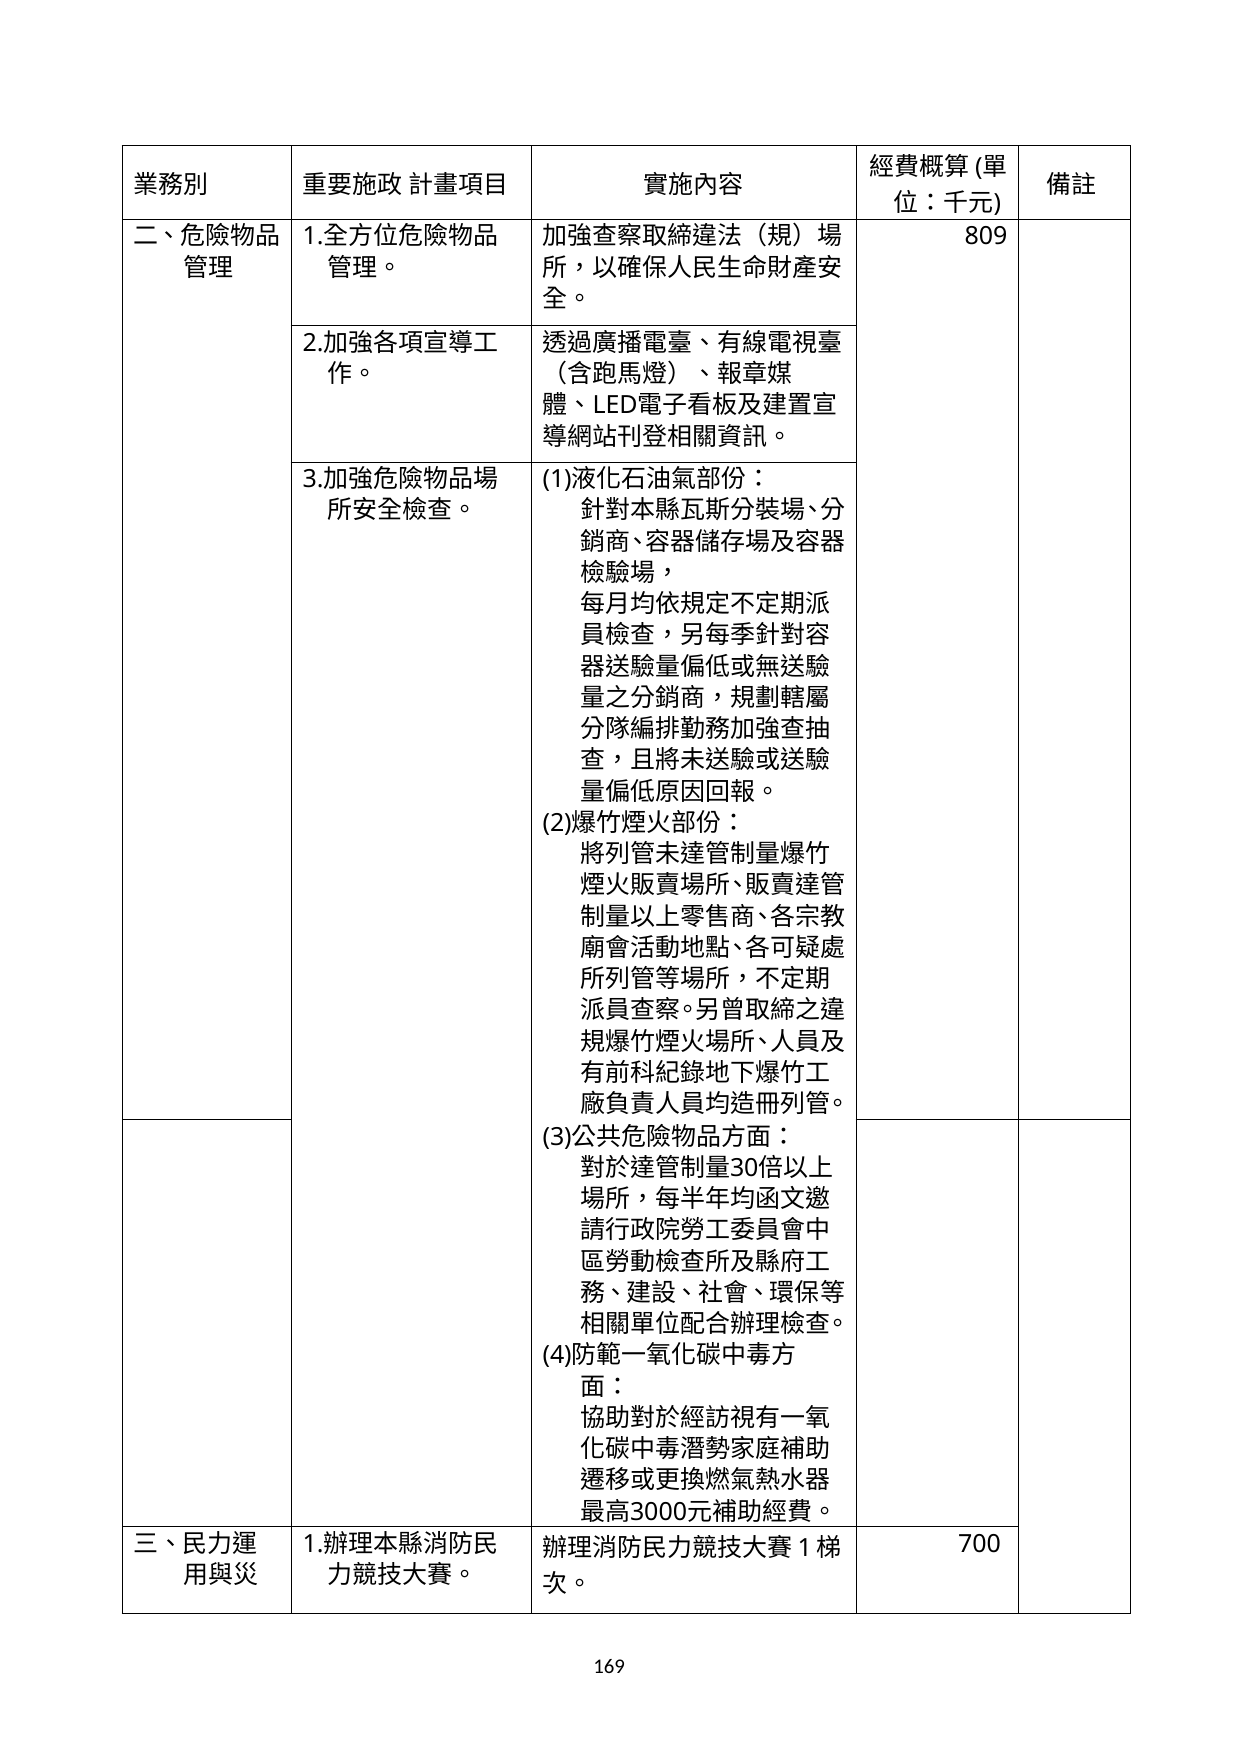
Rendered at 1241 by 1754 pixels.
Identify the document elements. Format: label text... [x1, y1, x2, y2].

table_cell [1019, 1120, 1130, 1526]
table_cell 1.全方位危險物品管理。 [292, 220, 531, 325]
table_cell 二、危險物品管理 [123, 220, 291, 1119]
table_header 備註 [1019, 146, 1130, 219]
table_header 重要施政 計畫項目 [292, 146, 531, 219]
table_cell [1019, 220, 1130, 1119]
table_cell 2.加強各項宣導工作。 [292, 326, 531, 462]
table_cell 809 [857, 220, 1018, 1119]
table_cell 辦理消防民力競技大賽1梯次。 [532, 1527, 856, 1613]
table_header 業務別 [123, 146, 291, 219]
table_header 經費概算 (單位：千元) [857, 146, 1018, 219]
table_cell [123, 1120, 291, 1526]
table_cell 1.辦理本縣消防民力競技大賽。 [292, 1527, 531, 1613]
table_cell 三、民力運 用與災 [123, 1527, 291, 1613]
table_cell 700 [857, 1527, 1018, 1613]
table_cell (3)公共危險物品方面： 對於達管制量30倍以上場所，每半年均函文邀請行政院勞工委員會中區勞動檢查所及縣府工務、建設、社會、環保等相關單位配合辦理檢查。 (4)防範一氧化碳中毒方面： 協助對於經訪視有一氧化碳中毒潛勢家庭補助遷移或更換燃氣熱水器最高3000元補助經費。 [532, 1119, 856, 1526]
table_cell 3.加強危險物品場所安全檢查。 [292, 463, 531, 1526]
table_cell [1019, 1526, 1130, 1613]
table_cell 透過廣播電臺、有線電視臺（含跑馬燈）、報章媒體、LED電子看板及建置宣導網站刊登相關資訊。 [532, 326, 856, 462]
table_cell (1)液化石油氣部份： 針對本縣瓦斯分裝場、分銷商、容器儲存場及容器檢驗場， 每月均依規定不定期派員檢查，另每季針對容器送驗量偏低或無送驗量之分銷商，規劃轄屬分隊編排勤務加強查抽查，且將未送驗或送驗量偏低原因回報。 (2)爆竹煙火部份： 將列管未達管制量爆竹煙火販賣場所、販賣達管制量以上零售商、各宗教廟會活動地點、各可疑處所列管等場所，不定期派員查察。另曾取締之違規爆竹煙火場所、人員及有前科紀錄地下爆竹工廠負責人員均造冊列管。 [532, 463, 856, 1119]
table_cell [857, 1120, 1018, 1526]
table_header 實施內容 [532, 146, 856, 219]
table_cell 加強查察取締違法（規）場所，以確保人民生命財產安全。 [532, 220, 856, 325]
